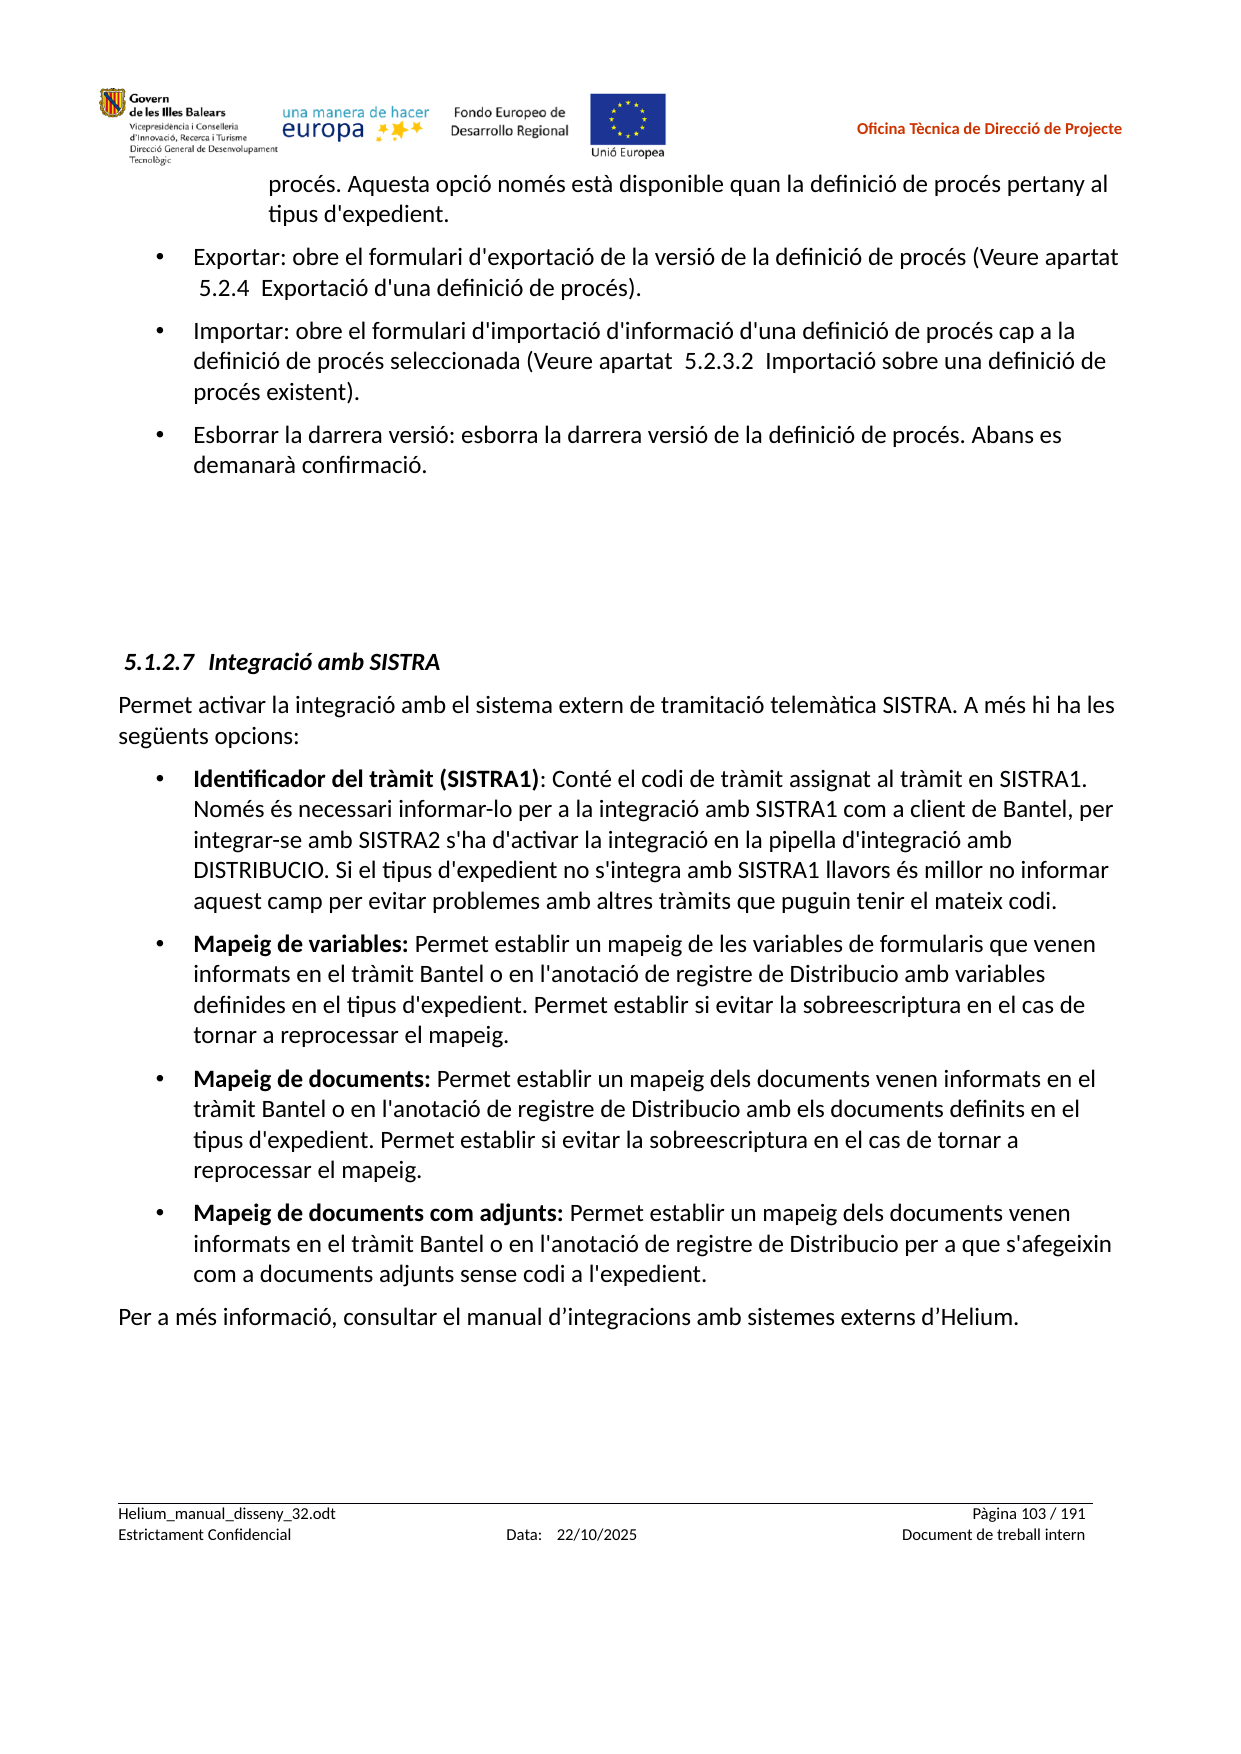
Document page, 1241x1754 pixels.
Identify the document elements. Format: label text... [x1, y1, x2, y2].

subtitle Integració amb SISTRA [118, 647, 1122, 677]
list Mapeig de documents com adjunts: Permet establir un mapeig dels documents venen informats en el tràmit Bantel o en l'anotació de registre de Distribucio per a que s'afegeixin com a documents adjunts sense codi a l'expedient. [156, 1197, 1122, 1289]
text Permet activar la integració amb el sistema extern de tramitació telemàtica SISTRA. A més hi ha les següents opcions: [118, 689, 1122, 751]
list Exportar: obre el formulari d'exportació de la versió de la definició de procés (Veure apartat 5.2.4 Exportació d'una definició de procés). [156, 241, 1122, 302]
list procés. Aquesta opció només està disponible quan la definició de procés pertany al tipus d'expedient. [231, 168, 1122, 229]
text Per a més informació, consultar el manual d’integracions amb sistemes externs d’Helium. [118, 1301, 1122, 1332]
list Mapeig de documents: Permet establir un mapeig dels documents venen informats en el tràmit Bantel o en l'anotació de registre de Distribucio amb els documents definits en el tipus d'expedient. Permet establir si evitar la sobreescriptura en el cas de tornar a reprocessar el mapeig. [156, 1063, 1122, 1185]
picture [99, 87, 668, 166]
list Identificador del tràmit (SISTRA1): Conté el codi de tràmit assignat al tràmit en SISTRA1. Només és necessari informar-lo per a la integració amb SISTRA1 com a client de Bantel, per integrar-se amb SISTRA2 s'ha d'activar la integració en la pipella d'integració amb DISTRIBUCIO. Si el tipus d'expedient no s'integra amb SISTRA1 llavors és millor no informar aquest camp per evitar problemes amb altres tràmits que puguin tenir el mateix codi. [156, 763, 1122, 916]
list Mapeig de variables: Permet establir un mapeig de les variables de formularis que venen informats en el tràmit Bantel o en l'anotació de registre de Distribucio amb variables definides en el tipus d'expedient. Permet establir si evitar la sobreescriptura en el cas de tornar a reprocessar el mapeig. [156, 928, 1122, 1050]
list Importar: obre el formulari d'importació d'informació d'una definició de procés cap a la definició de procés seleccionada (Veure apartat 5.2.3.2 Importació sobre una definició de procés existent). [156, 315, 1122, 407]
list Esborrar la darrera versió: esborra la darrera versió de la definició de procés. Abans es demanarà confirmació. [156, 419, 1122, 480]
